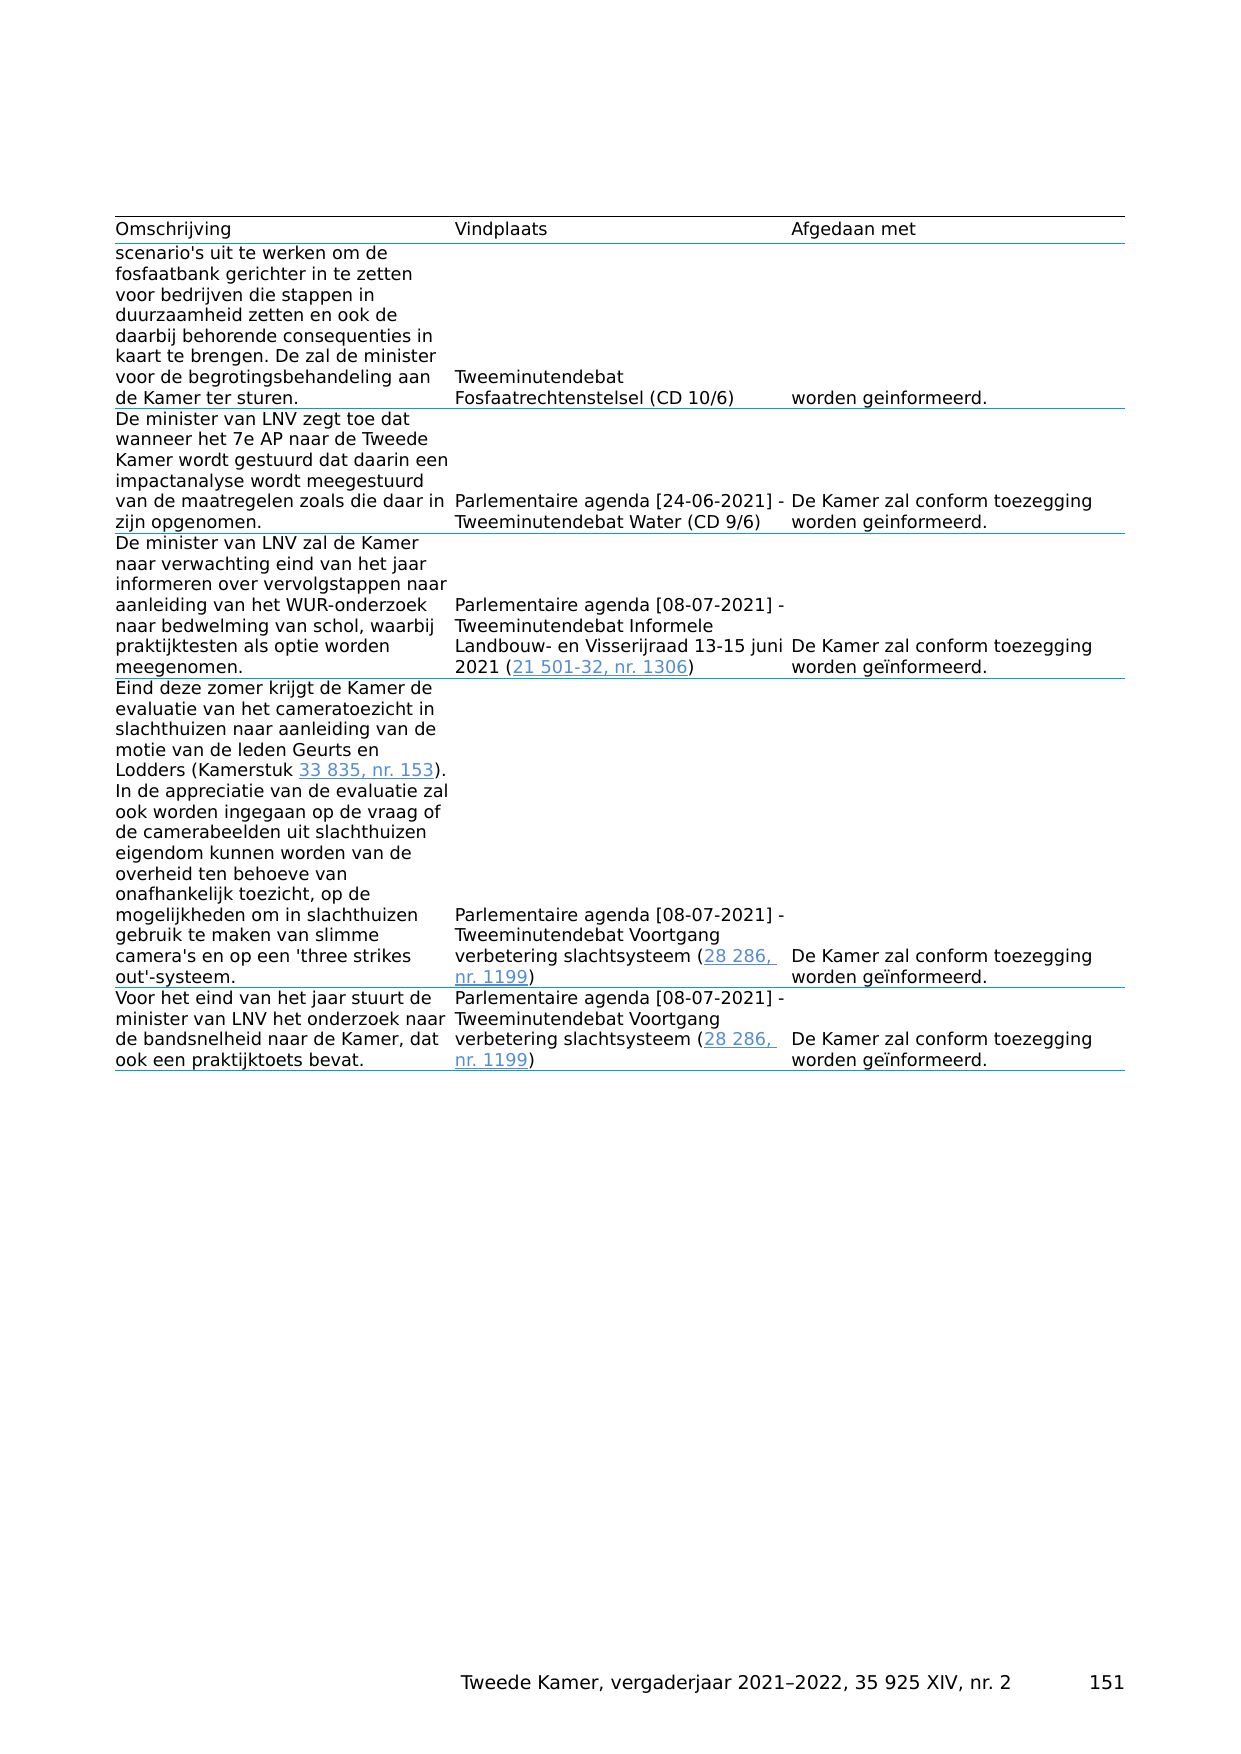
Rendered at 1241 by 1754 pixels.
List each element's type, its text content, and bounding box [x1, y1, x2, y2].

table_cell Parlementaire agenda [08-07-2021] - Tweeminutendebat Voortgang verbetering slachtsysteem (28 286, nr. 1199) [452, 988, 788, 1070]
table_cell De Kamer zal conform toezegging worden geïnformeerd. [788, 988, 1125, 1070]
table_cell Afgedaan met [788, 217, 1125, 243]
table_cell Voor het eind van het jaar stuurt de minister van LNV het onderzoek naar de bandsnelheid naar de Kamer, dat ook een praktijktoets bevat. [115, 988, 452, 1070]
table_cell De Kamer zal conform toezegging worden geïnformeerd. [788, 679, 1125, 987]
table_cell De Kamer zal conform toezegging worden geinformeerd. [788, 409, 1125, 532]
table_cell De Kamer zal conform toezegging worden geïnformeerd. [788, 534, 1125, 677]
table_cell - Tweeminutendebat Fosfaatrechtenstelsel (CD 10/6) [452, 244, 788, 408]
table_cell Vindplaats [452, 217, 788, 243]
table_cell De minister van LNV zal de Kamer naar verwachting eind van het jaar informeren over vervolgstappen naar aanleiding van het WUR-onderzoek naar bedwelming van schol, waarbij praktijktesten als optie worden meegenomen. [115, 534, 452, 677]
table_cell Parlementaire agenda [08-07-2021] - Tweeminutendebat Voortgang verbetering slachtsysteem (28 286, nr. 1199) [452, 679, 788, 987]
table_cell De minister van LNV zegt toe dat wanneer het 7e AP naar de Tweede Kamer wordt gestuurd dat daarin een impactanalyse wordt meegestuurd van de maatregelen zoals die daar in zijn opgenomen. [115, 409, 452, 532]
table_header Toezeggingen Minister van Landbouw, Natuur en Voedselkwaliteit aan Tweede Kamer [115, 191, 1125, 216]
table_cell Parlementaire agenda [08-07-2021] - Tweeminutendebat Informele Landbouw- en Visserijraad 13-15 juni 2021 (21 501-32, nr. 1306) [452, 534, 788, 677]
table_cell Parlementaire agenda [24-06-2021] - Tweeminutendebat Water (CD 9/6) [452, 409, 788, 532]
table_cell Omschrijving [115, 217, 452, 243]
table_cell Eind deze zomer krijgt de Kamer de evaluatie van het cameratoezicht in slachthuizen naar aanleiding van de motie van de leden Geurts en Lodders (Kamerstuk 33 835, nr. 153). In de appreciatie van de evaluatie zal ook worden ingegaan op de vraag of de camerabeelden uit slachthuizen eigendom kunnen worden van de overheid ten behoeve van onafhankelijk toezicht, op de mogelijkheden om in slachthuizen gebruik te maken van slimme camera's en op een 'three strikes out'-systeem. [115, 679, 452, 987]
table_cell scenario's uit te werken om de fosfaatbank gerichter in te zetten voor bedrijven die stappen in duurzaamheid zetten en ook de daarbij behorende consequenties in kaart te brengen. De zal de minister voor de begrotingsbehandeling aan de Kamer ter sturen. [115, 244, 452, 408]
table_cell worden geinformeerd. [788, 244, 1125, 408]
